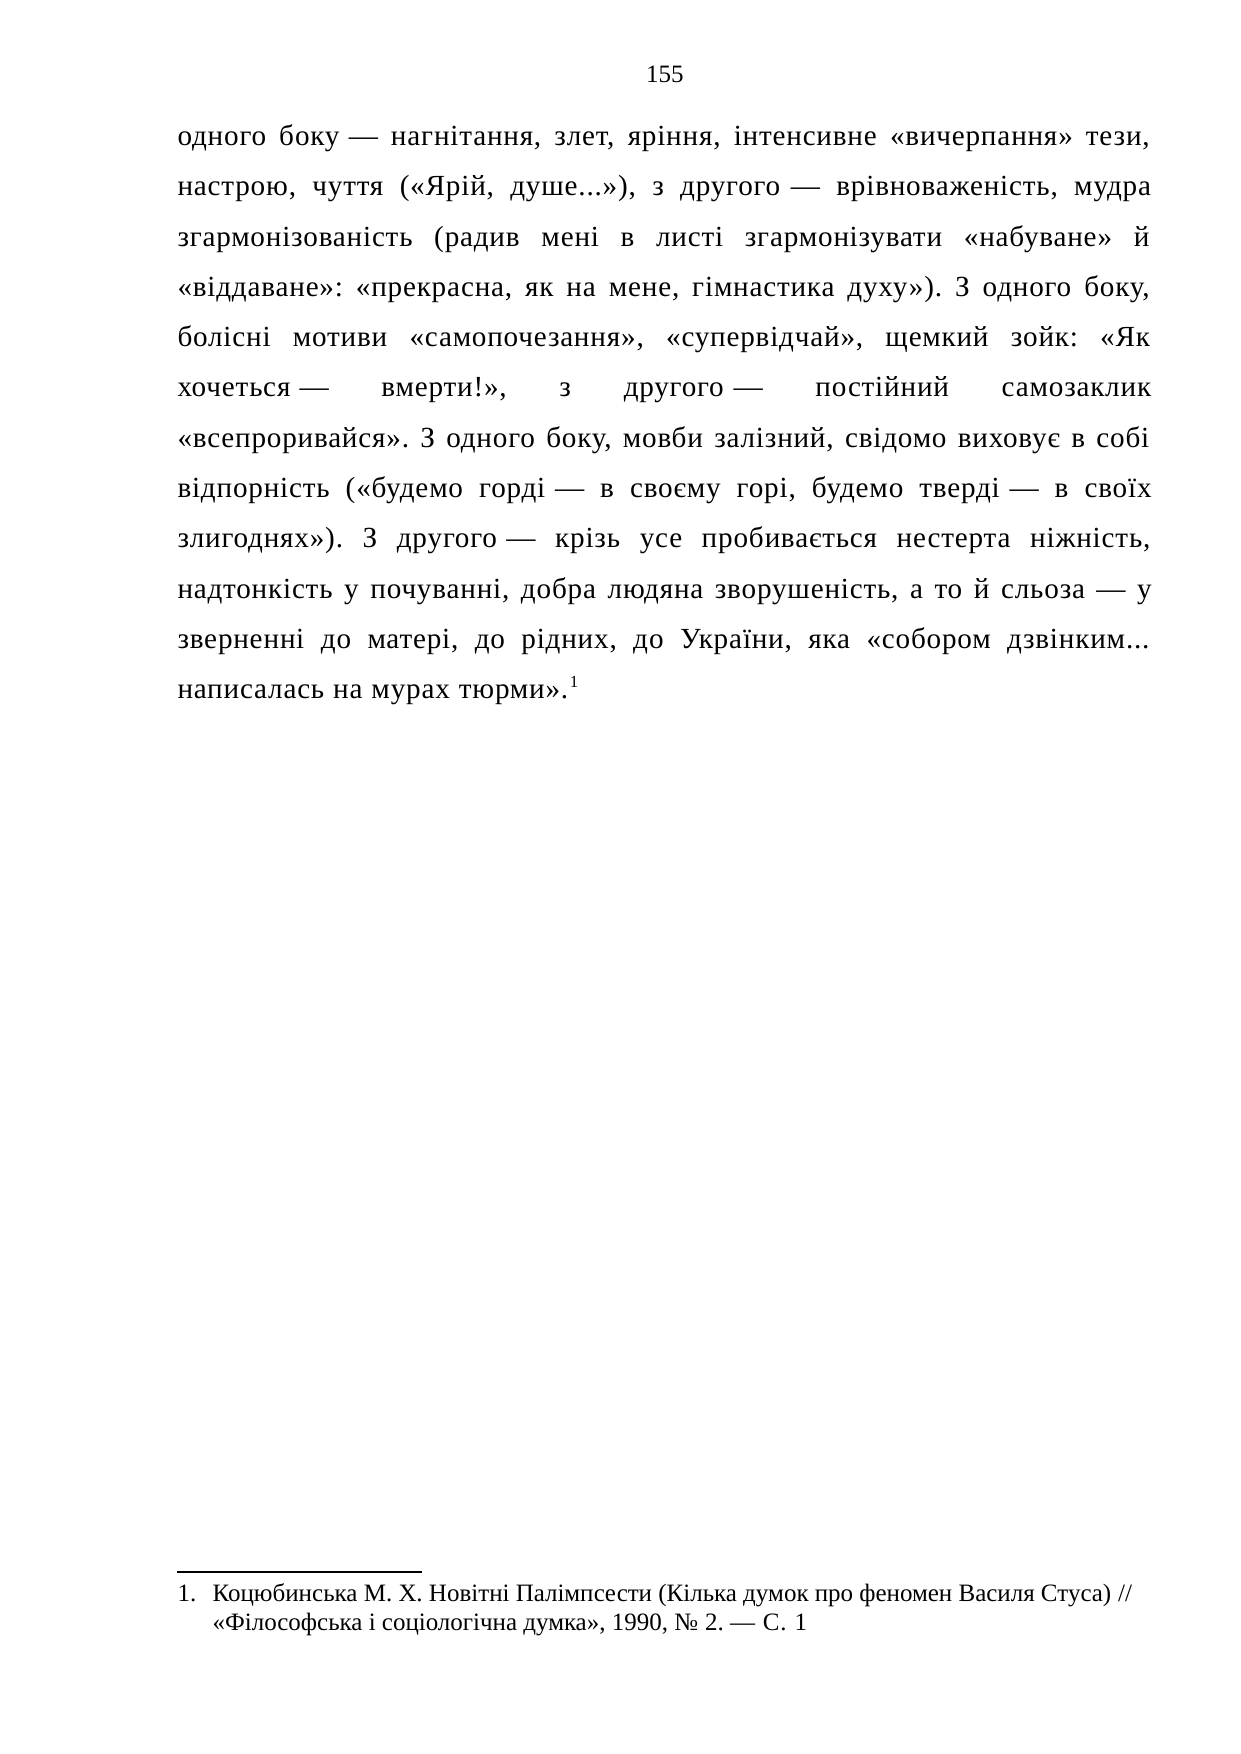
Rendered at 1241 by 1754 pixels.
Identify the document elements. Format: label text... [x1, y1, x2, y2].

text одного боку — нагнітання, злет, яріння, інтенсивне «вичерпання» тези, настрою, чуття («Ярій, душе...»), з другого — врівноваженість, мудра згармонізованість (радив мені в листі згармонізувати «набуване» й «віддаване»: «прекрасна, як на мене, гімнастика духу»). З одного боку, болісні мотиви «самопочезання», «супервідчай», щемкий зойк: «Як хочеться — вмерти!», з другого — постійний самозаклик «всепроривайся». З одного боку, мовби залізний, свідомо виховує в собі відпорність («будемо горді — в своєму горі, будемо тверді — в своїх злигоднях»). З другого — крізь усе пробивається нестерта ніжність, надтонкість у почуванні, добра людяна зворушеність, а то й сльоза — у зверненні до матері, до рідних, до України, яка «собором дзвінким... написалась на мурах тюрми». [177, 118, 1152, 705]
text Коцюбинська М. Х. Новітні Палімпсести (Кілька думок про феномен Василя Стуса) // «Філософська і соціологічна думка», 1990, № 2. — C. 1 [177, 1578, 1152, 1636]
